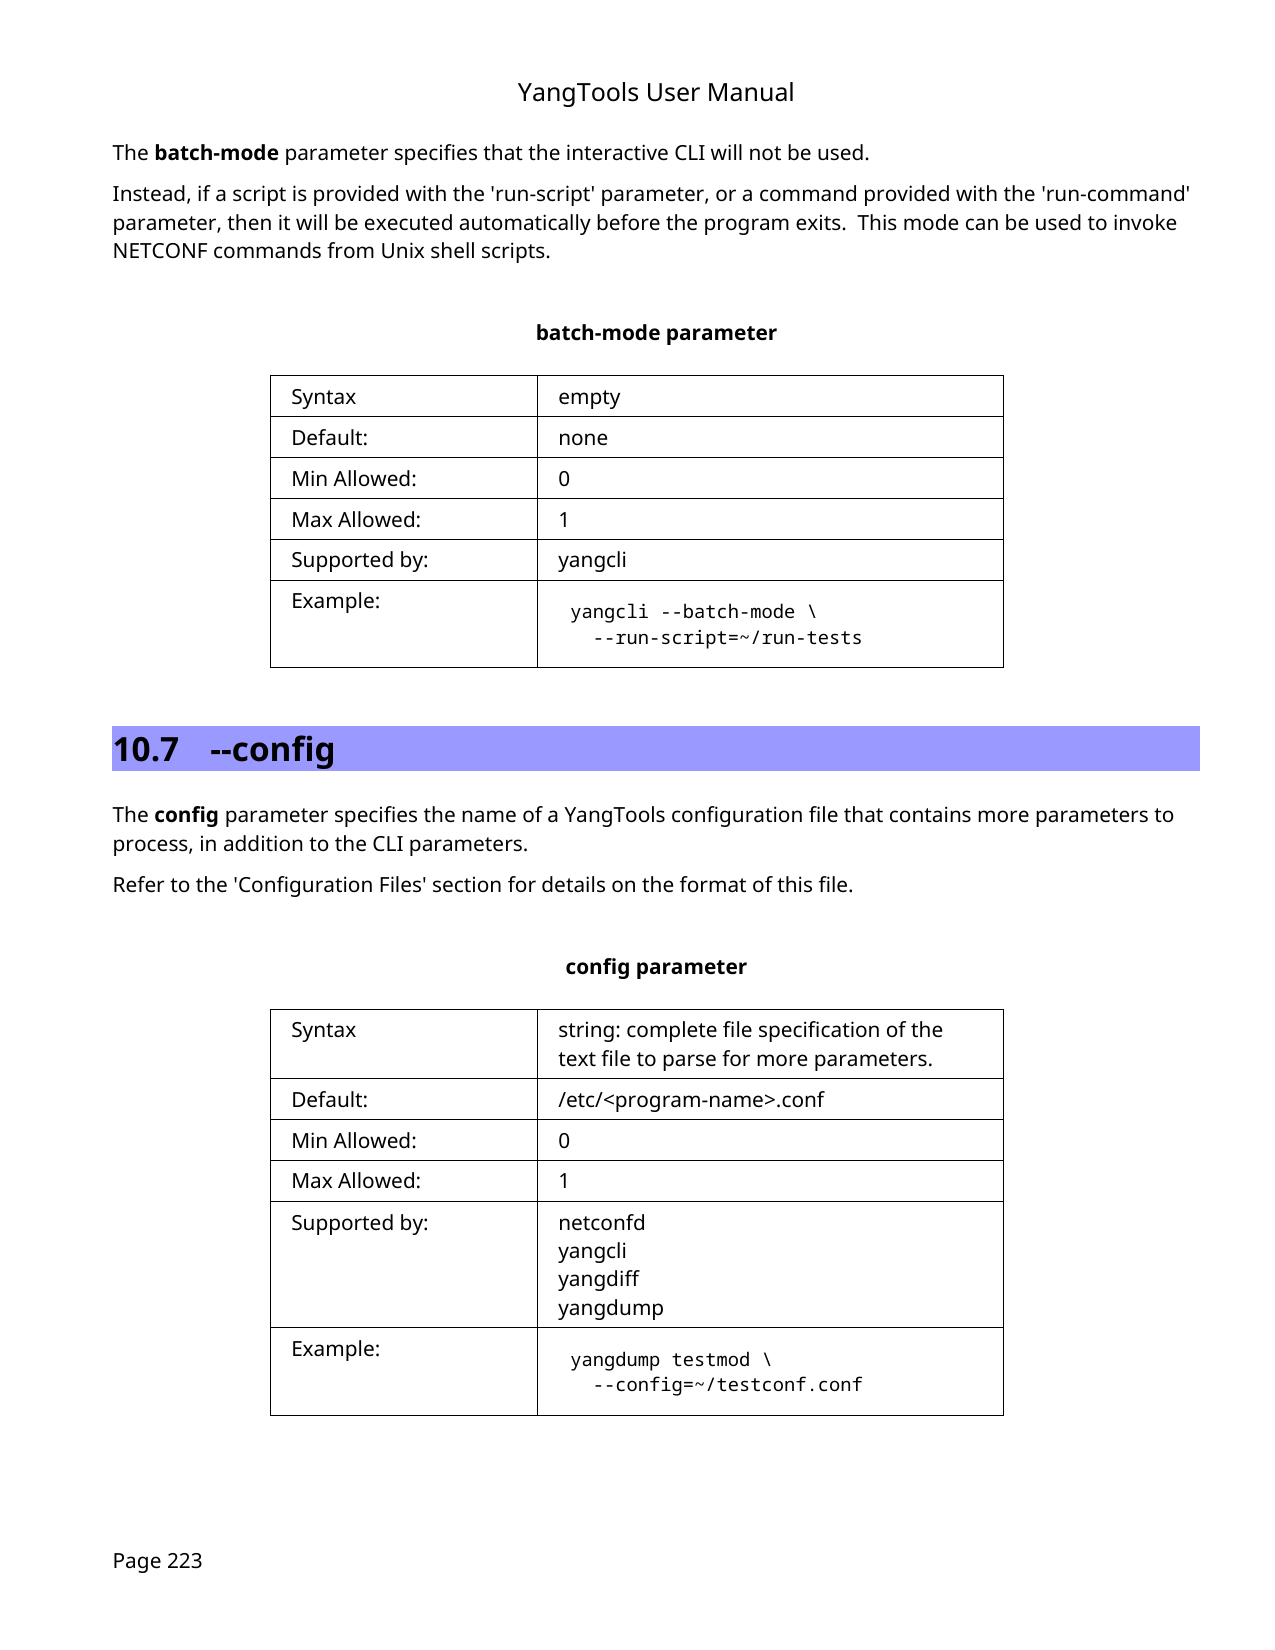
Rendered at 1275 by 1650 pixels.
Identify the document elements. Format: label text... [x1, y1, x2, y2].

table_cell Supported by: [271, 540, 537, 580]
table_cell Default: [271, 1079, 537, 1119]
table_cell Example: [271, 1328, 537, 1414]
text The config parameter specifies the name of a YangTools configuration file that contains more parameters to process, in addition to the CLI parameters. [112, 801, 1200, 857]
table_cell 1 [538, 1161, 1003, 1201]
table_cell yangcli [538, 540, 1003, 580]
table_header string: complete file specification of the text file to parse for more parameters. [538, 1010, 1003, 1078]
table_cell none [538, 417, 1003, 457]
table_cell Max Allowed: [271, 499, 537, 539]
subtitle batch-mode parameter [127, 318, 1185, 347]
table_cell /etc/<program-name>.conf [538, 1079, 1003, 1119]
table_header Syntax [271, 1010, 537, 1078]
table_header empty [538, 376, 1003, 416]
table_cell 0 [538, 458, 1003, 498]
table_cell netconfd yangcli yangdiff yangdump [538, 1202, 1003, 1327]
table_cell 1 [538, 499, 1003, 539]
table_cell Min Allowed: [271, 458, 537, 498]
table_cell 0 [538, 1120, 1003, 1160]
table_cell Example: [271, 581, 537, 667]
table_cell Supported by: [271, 1202, 537, 1327]
text Refer to the 'Configuration Files' section for details on the format of this file. [112, 870, 1200, 898]
subtitle config parameter [127, 952, 1185, 980]
table_cell Min Allowed: [271, 1120, 537, 1160]
text Instead, if a script is provided with the 'run-script' parameter, or a command provided with the 'run-command' parameter, then it will be executed automatically before the program exits. This mode can be used to invoke NETCONF commands from Unix shell scripts. [112, 179, 1200, 265]
table_cell Max Allowed: [271, 1161, 537, 1201]
table_header Syntax [271, 376, 537, 416]
text The batch-mode parameter specifies that the interactive CLI will not be used. [112, 138, 1200, 167]
table_cell Default: [271, 417, 537, 457]
table_cell yangcli --batch-mode \ --run-script=~/run-tests [538, 581, 1003, 667]
table_cell yangdump testmod \ --config=~/testconf.conf [538, 1328, 1003, 1414]
subtitle --config [112, 726, 1200, 771]
